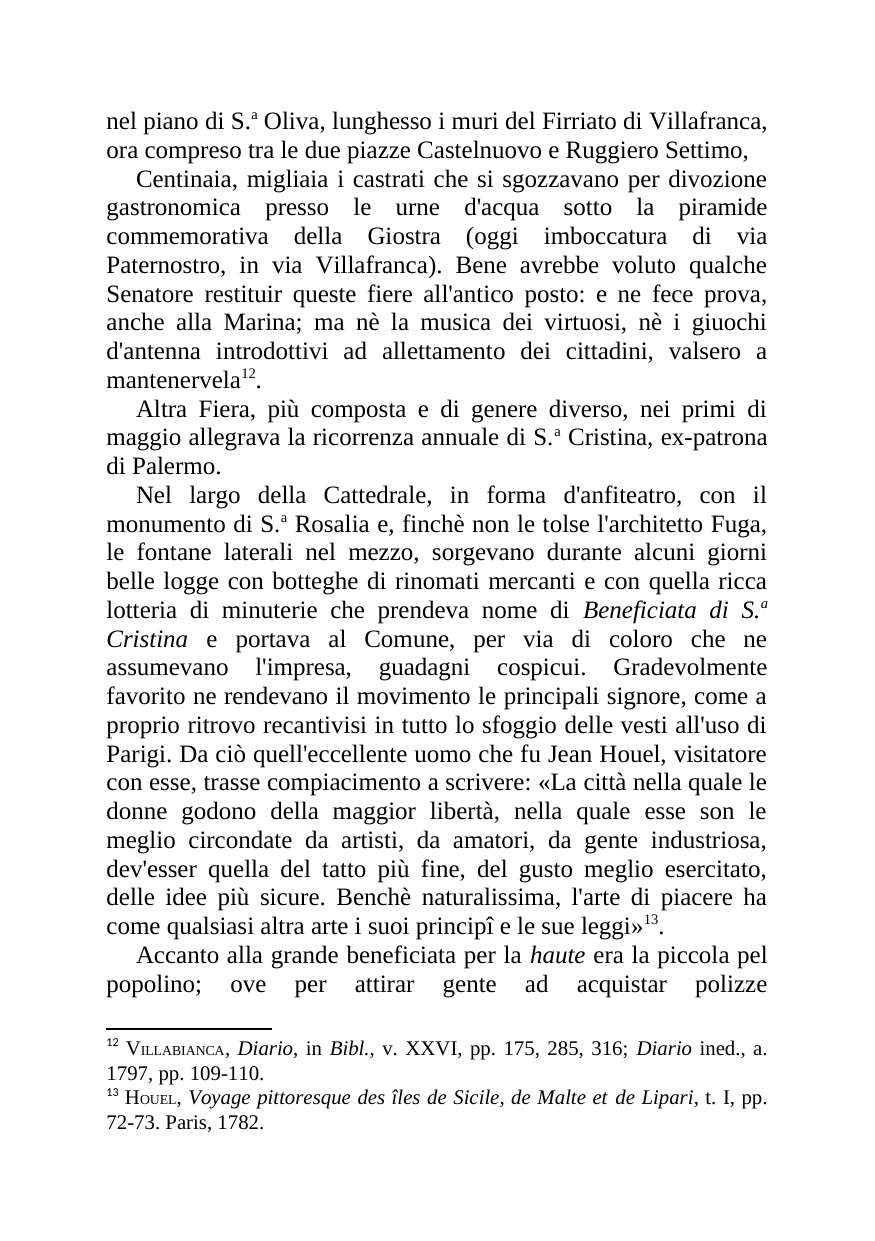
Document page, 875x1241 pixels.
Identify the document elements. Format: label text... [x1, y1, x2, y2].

text Altra Fiera, più composta e di genere diverso, nei primi di maggio allegrava la ricorrenza annuale di S.a Cristina, ex-patrona di Palermo. [106, 394, 768, 480]
text Villabianca, Diario, in Bibl., v. XXVI, pp. 175, 285, 316; Diario ined., a. 1797, pp. 109-110. [106, 1035, 768, 1084]
text Houel, Voyage pittoresque des îles de Sicile, de Malte et de Lipari, t. I, pp. 72-73. Paris, 1782. [106, 1084, 768, 1134]
text Nel largo della Cattedrale, in forma d'anfiteatro, con il monumento di S.a Rosalia e, finchè non le tolse l'architetto Fuga, le fontane laterali nel mezzo, sorgevano durante alcuni giorni belle logge con botteghe di rinomati mercanti e con quella ricca lotteria di minuterie che prendeva nome di Beneficiata di S.a Cristina e portava al Comune, per via di coloro che ne assumevano l'impresa, guadagni cospicui. Gradevolmente favorito ne rendevano il movimento le principali signore, come a proprio ritrovo recantivisi in tutto lo sfoggio delle vesti all'uso di Parigi. Da ciò quell'eccellente uomo che fu Jean Houel, visitatore con esse, trasse compiacimento a scrivere: «La città nella quale le donne godono della maggior libertà, nella quale esse son le meglio circondate da artisti, da amatori, da gente industriosa, dev'esser quella del tatto più fine, del gusto meglio esercitato, delle idee più sicure. Benchè naturalissima, l'arte di piacere ha come qualsiasi altra arte i suoi principî e le sue leggi». [106, 480, 768, 940]
text Accanto alla grande beneficiata per la haute era la piccola pel popolino; ove per attirar gente ad acquistar polizze [106, 940, 768, 997]
text nel piano di S.a Oliva, lunghesso i muri del Firriato di Villafranca, ora compreso tra le due piazze Castelnuovo e Ruggiero Settimo, [106, 106, 768, 164]
text Centinaia, migliaia i castrati che si sgozzavano per divozione gastronomica presso le urne d'acqua sotto la piramide commemorativa della Giostra (oggi imboccatura di via Paternostro, in via Villafranca). Bene avrebbe voluto qualche Senatore restituir queste fiere all'antico posto: e ne fece prova, anche alla Marina; ma nè la musica dei virtuosi, nè i giuochi d'antenna introdottivi ad allettamento dei cittadini, valsero a mantenervela. [106, 164, 768, 394]
